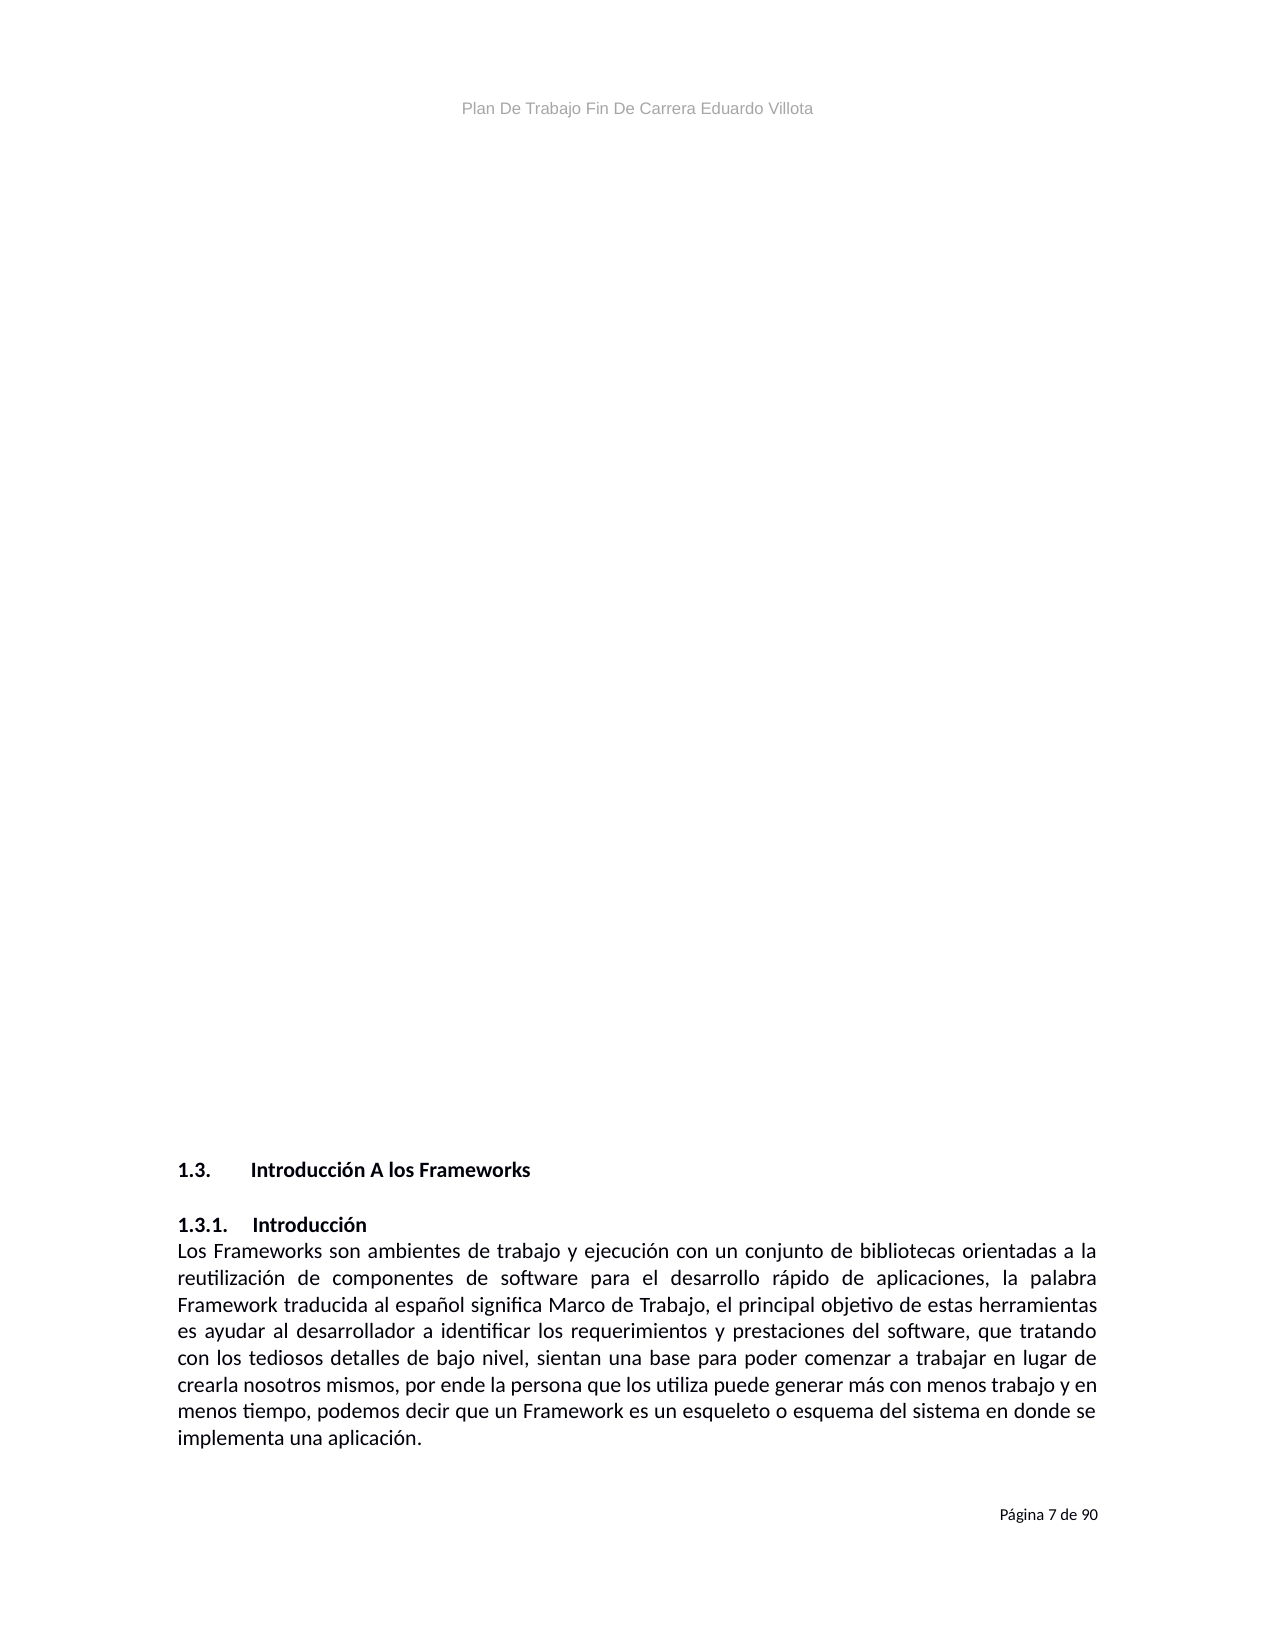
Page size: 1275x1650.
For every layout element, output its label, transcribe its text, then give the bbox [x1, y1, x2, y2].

list Introducción [177, 1211, 1098, 1238]
list Introducción A los Frameworks [177, 1156, 1098, 1183]
text Los Frameworks son ambientes de trabajo y ejecución con un conjunto de bibliotecas orientadas a la reutilización de componentes de software para el desarrollo rápido de aplicaciones, la palabra Framework traducida al español significa Marco de Trabajo, el principal objetivo de estas herramientas es ayudar al desarrollador a identificar los requerimientos y prestaciones del software, que tratando con los tediosos detalles de bajo nivel, sientan una base para poder comenzar a trabajar en lugar de crearla nosotros mismos, por ende la persona que los utiliza puede generar más con menos trabajo y en menos tiempo, podemos decir que un Framework es un esqueleto o esquema del sistema en donde se implementa una aplicación. [177, 1238, 1098, 1451]
